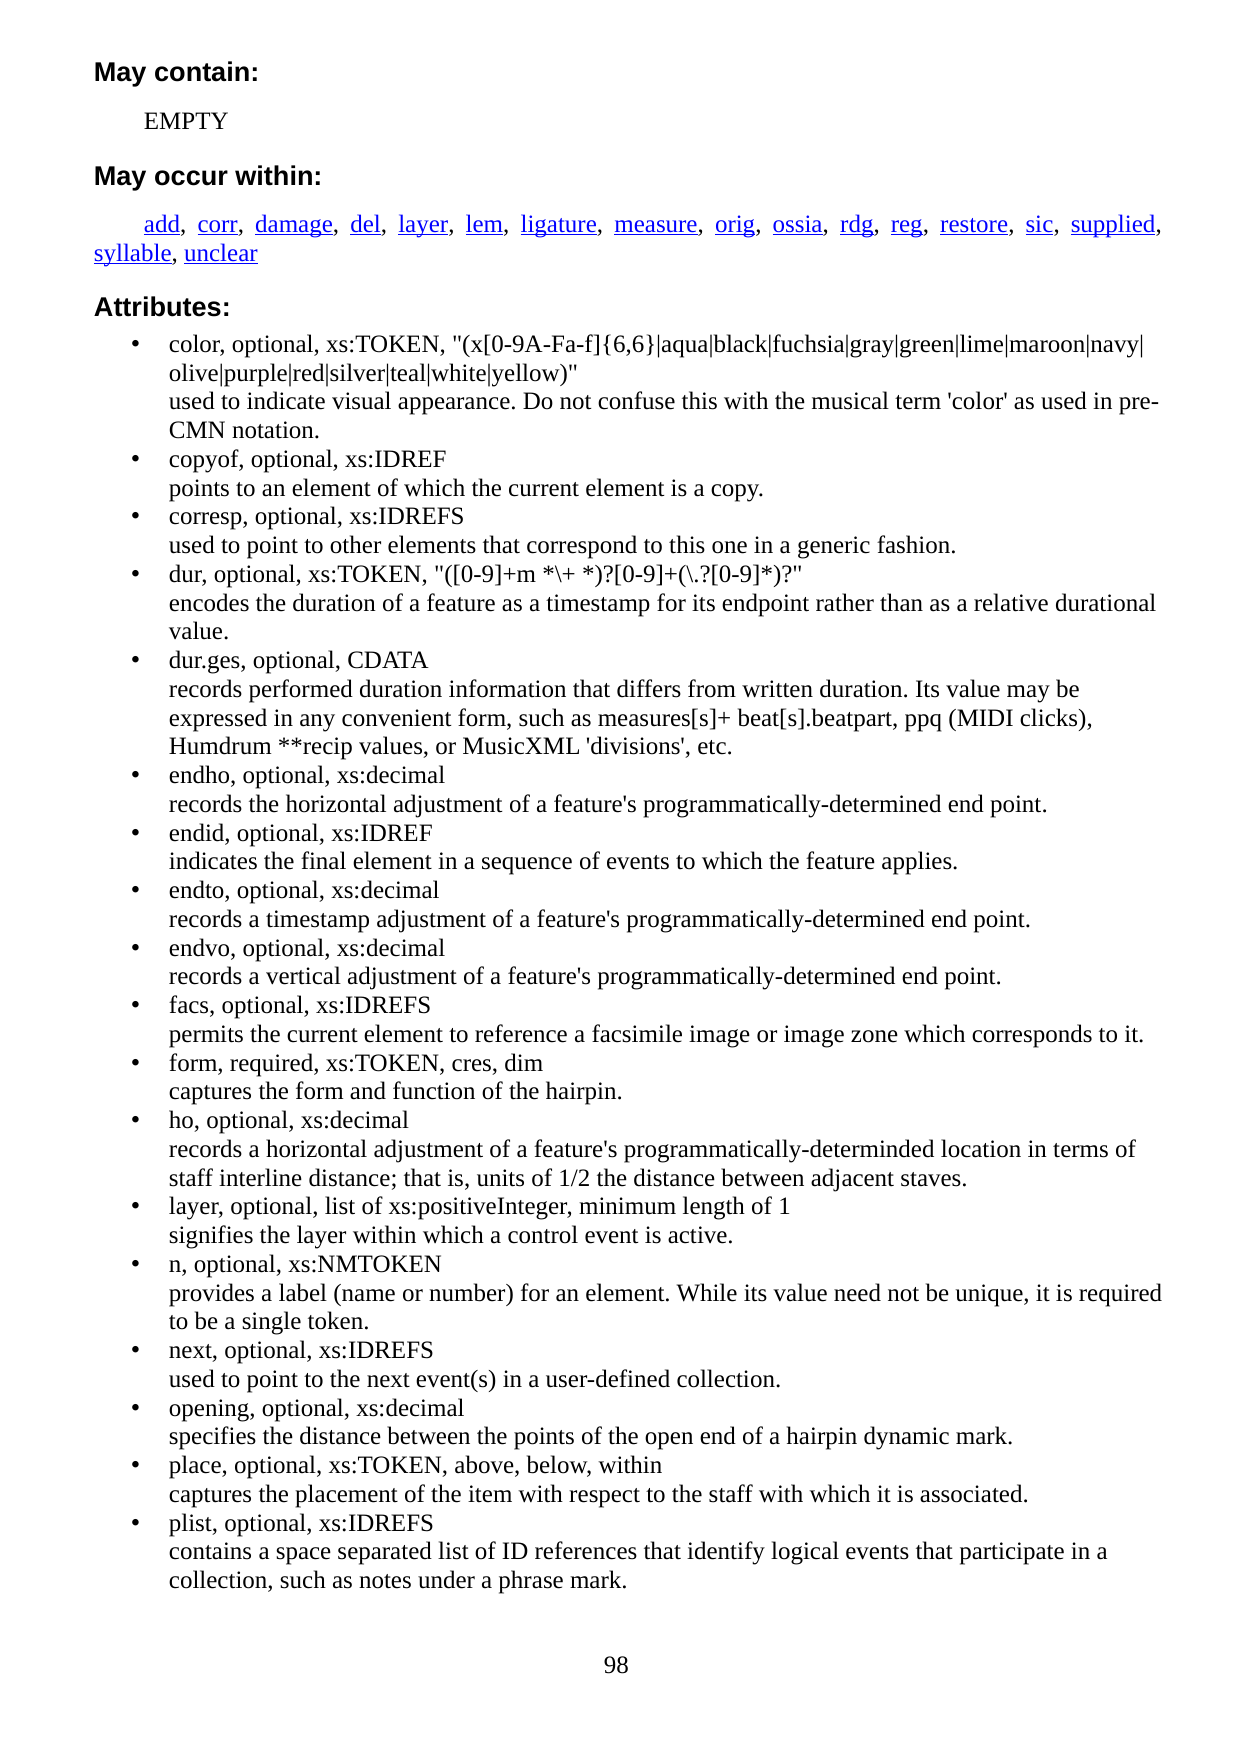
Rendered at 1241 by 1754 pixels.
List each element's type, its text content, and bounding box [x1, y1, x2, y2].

list layer, optional, list of xs:positiveInteger, minimum length of 1 signifies the layer within which a control event is active. [131, 1191, 1162, 1249]
list n, optional, xs:NMTOKEN provides a label (name or number) for an element. While its value need not be unique, it is required to be a single token. [131, 1249, 1162, 1335]
list next, optional, xs:IDREFS used to point to the next event(s) in a user-defined collection. [131, 1335, 1162, 1393]
text add, corr, damage, del, layer, lem, ligature, measure, orig, ossia, rdg, reg, restore, sic, supplied, syllable, unclear [94, 209, 1162, 266]
list form, required, xs:TOKEN, cres, dim captures the form and function of the hairpin. [131, 1048, 1162, 1105]
list facs, optional, xs:IDREFS permits the current element to reference a facsimile image or image zone which corresponds to it. [131, 990, 1162, 1048]
list copyof, optional, xs:IDREF points to an element of which the current element is a copy. [131, 444, 1162, 501]
list dur, optional, xs:TOKEN, "([0-9]+m *\+ *)?[0-9]+(\.?[0-9]*)?" encodes the duration of a feature as a timestamp for its endpoint rather than as a relative durational value. [131, 559, 1162, 645]
list dur.ges, optional, CDATA records performed duration information that differs from written duration. Its value may be expressed in any convenient form, such as measures[s]+ beat[s].beatpart, ppq (MIDI clicks), Humdrum **recip values, or MusicXML 'divisions', etc. [131, 645, 1162, 760]
list place, optional, xs:TOKEN, above, below, within captures the placement of the item with respect to the staff with which it is associated. [131, 1450, 1162, 1508]
subtitle May contain: [94, 56, 1162, 87]
list ho, optional, xs:decimal records a horizontal adjustment of a feature's programmatically-determinded location in terms of staff interline distance; that is, units of 1/2 the distance between adjacent staves. [131, 1105, 1162, 1191]
list corresp, optional, xs:IDREFS used to point to other elements that correspond to this one in a generic fashion. [131, 501, 1162, 559]
list endho, optional, xs:decimal records the horizontal adjustment of a feature's programmatically-determined end point. [131, 760, 1162, 818]
text EMPTY [94, 106, 1162, 134]
list opening, optional, xs:decimal specifies the distance between the points of the open end of a hairpin dynamic mark. [131, 1393, 1162, 1450]
list color, optional, xs:TOKEN, "(x[0-9A-Fa-f]{6,6}|aqua|black|fuchsia|gray|green|lime|maroon|navy|olive|purple|red|silver|teal|white|yellow)" used to indicate visual appearance. Do not confuse this with the musical term 'color' as used in pre-CMN notation. [131, 329, 1162, 444]
list plist, optional, xs:IDREFS contains a space separated list of ID references that identify logical events that participate in a collection, such as notes under a phrase mark. [131, 1508, 1162, 1594]
list endvo, optional, xs:decimal records a vertical adjustment of a feature's programmatically-determined end point. [131, 933, 1162, 990]
list endto, optional, xs:decimal records a timestamp adjustment of a feature's programmatically-determined end point. [131, 875, 1162, 933]
subtitle May occur within: [94, 159, 1162, 191]
subtitle Attributes: [94, 291, 1162, 323]
list endid, optional, xs:IDREF indicates the final element in a sequence of events to which the feature applies. [131, 818, 1162, 875]
